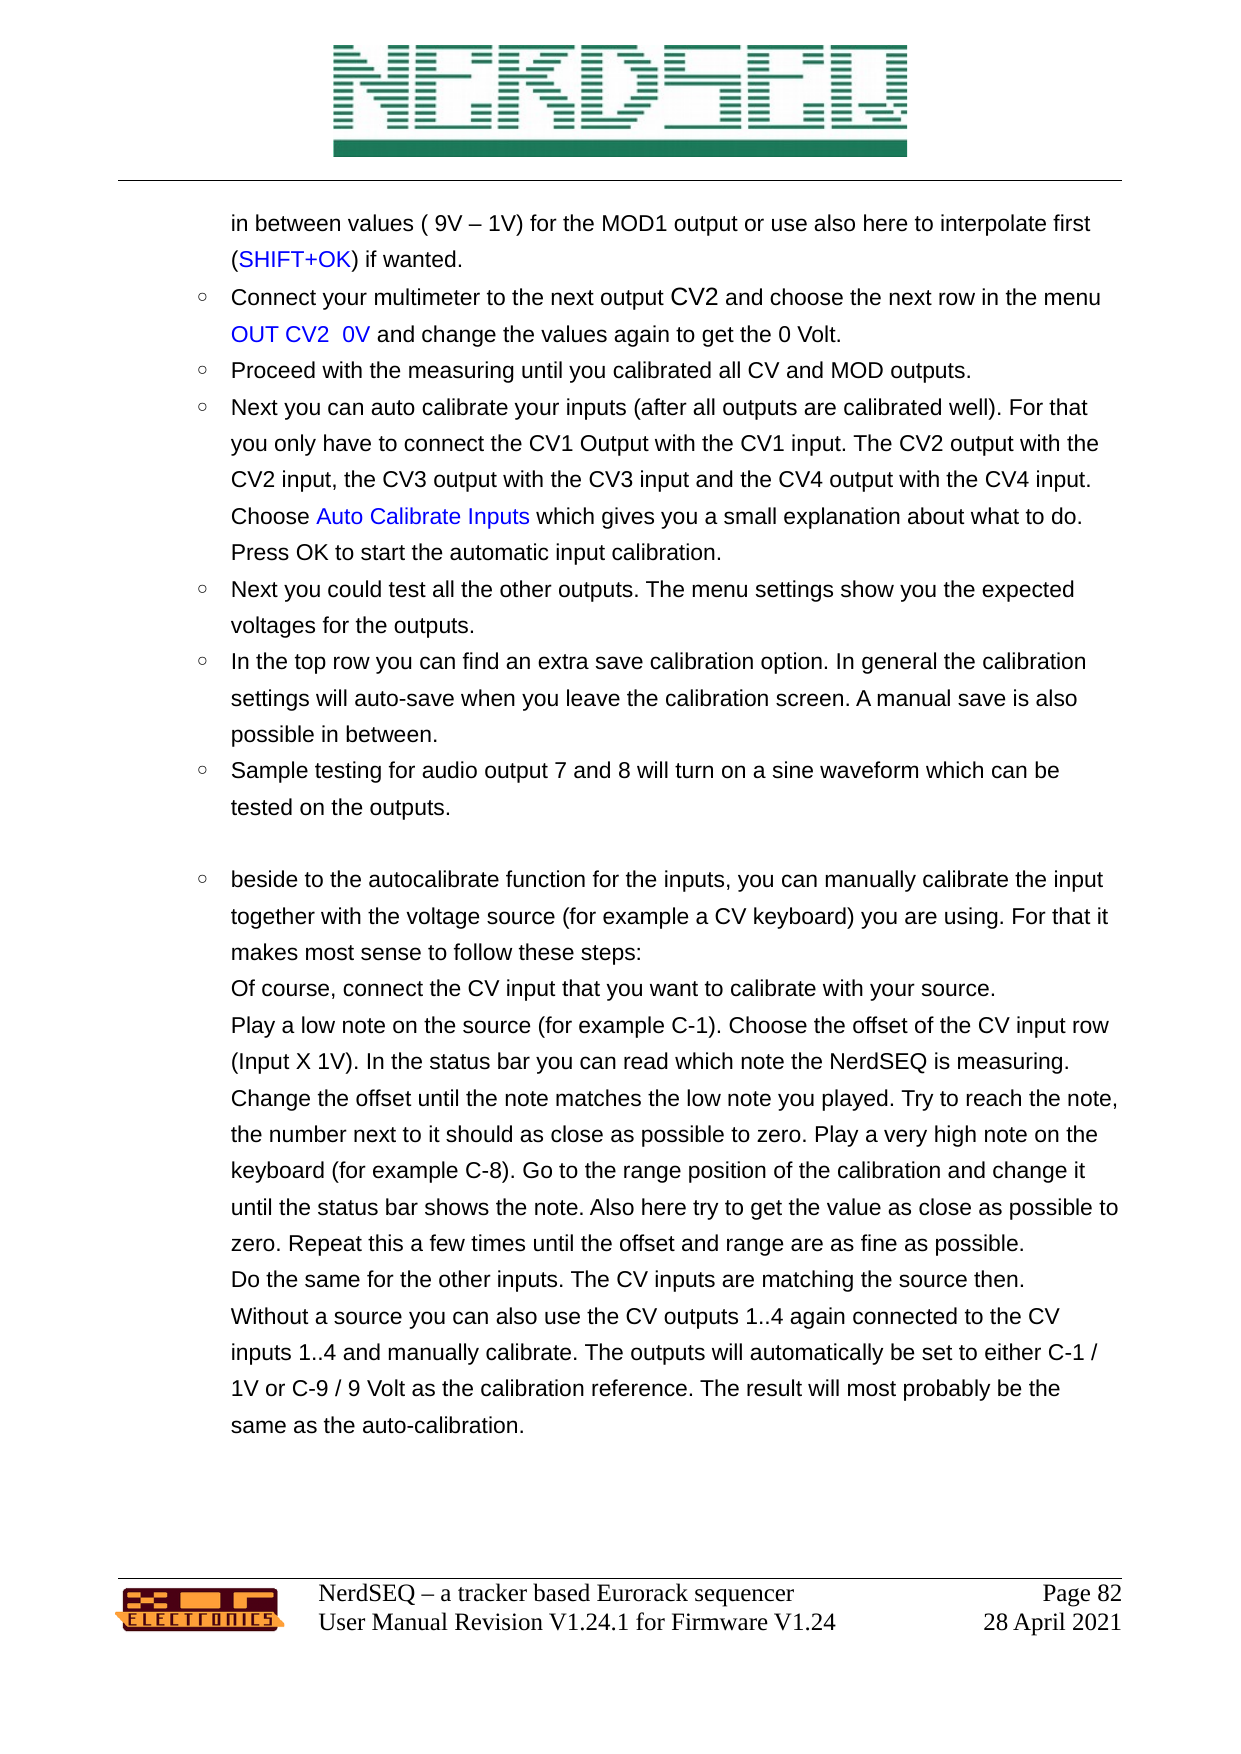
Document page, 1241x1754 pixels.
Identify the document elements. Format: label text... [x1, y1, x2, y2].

list Connect your multimeter to the next output CV2 and choose the next row in the menu OUT CV2 0V and change the values again to get the 0 Volt. [193, 282, 1122, 347]
list Play a low note on the source (for example C-1). Choose the offset of the CV input row (Input X 1V). In the status bar you can read which note the NerdSEQ is measuring. Change the offset until the note matches the low note you played. Try to reach the note, the number next to it should as close as possible to zero. Play a very high note on the keyboard (for example C-8). Go to the range position of the calibration and change it until the status bar shows the note. Also here try to get the value as close as possible to zero. Repeat this a few times until the offset and range are as fine as possible. [193, 1012, 1122, 1256]
list beside to the autocalibrate function for the inputs, you can manually calibrate the input together with the voltage source (for example a CV keyboard) you are using. For that it makes most sense to follow these steps: [193, 866, 1122, 965]
list Do the same for the other inputs. The CV inputs are matching the source then. [193, 1266, 1122, 1293]
list Without a source you can also use the CV outputs 1..4 again connected to the CV inputs 1..4 and manually calibrate. The outputs will automatically be set to either C-1 / 1V or C-9 / 9 Volt as the calibration reference. The result will most probably be the same as the auto-calibration. [193, 1303, 1122, 1438]
list Of course, connect the CV input that you want to calibrate with your source. [193, 975, 1122, 1002]
picture [333, 45, 908, 157]
list in between values ( 9V – 1V) for the MOD1 output or use also here to interpolate first (SHIFT+OK) if wanted. [193, 209, 1122, 272]
list Proceed with the measuring until you calibrated all CV and MOD outputs. [193, 357, 1122, 384]
list In the top row you can find an extra save calibration option. In general the calibration settings will auto-save when you leave the calibration screen. A manual save is also possible in between. [193, 648, 1122, 747]
list Next you can auto calibrate your inputs (after all outputs are calibrated well). For that you only have to connect the CV1 Output with the CV1 input. The CV2 output with the CV2 input, the CV3 output with the CV3 input and the CV4 output with the CV4 input. Choose Auto Calibrate Inputs which gives you a small explanation about what to do. Press OK to start the automatic input calibration. [193, 394, 1122, 566]
list Sample testing for audio output 7 and 8 will turn on a sine waveform which can be tested on the outputs. [193, 757, 1122, 820]
list Next you could test all the other outputs. The menu settings show you the expected voltages for the outputs. [193, 576, 1122, 638]
picture [115, 1584, 285, 1634]
